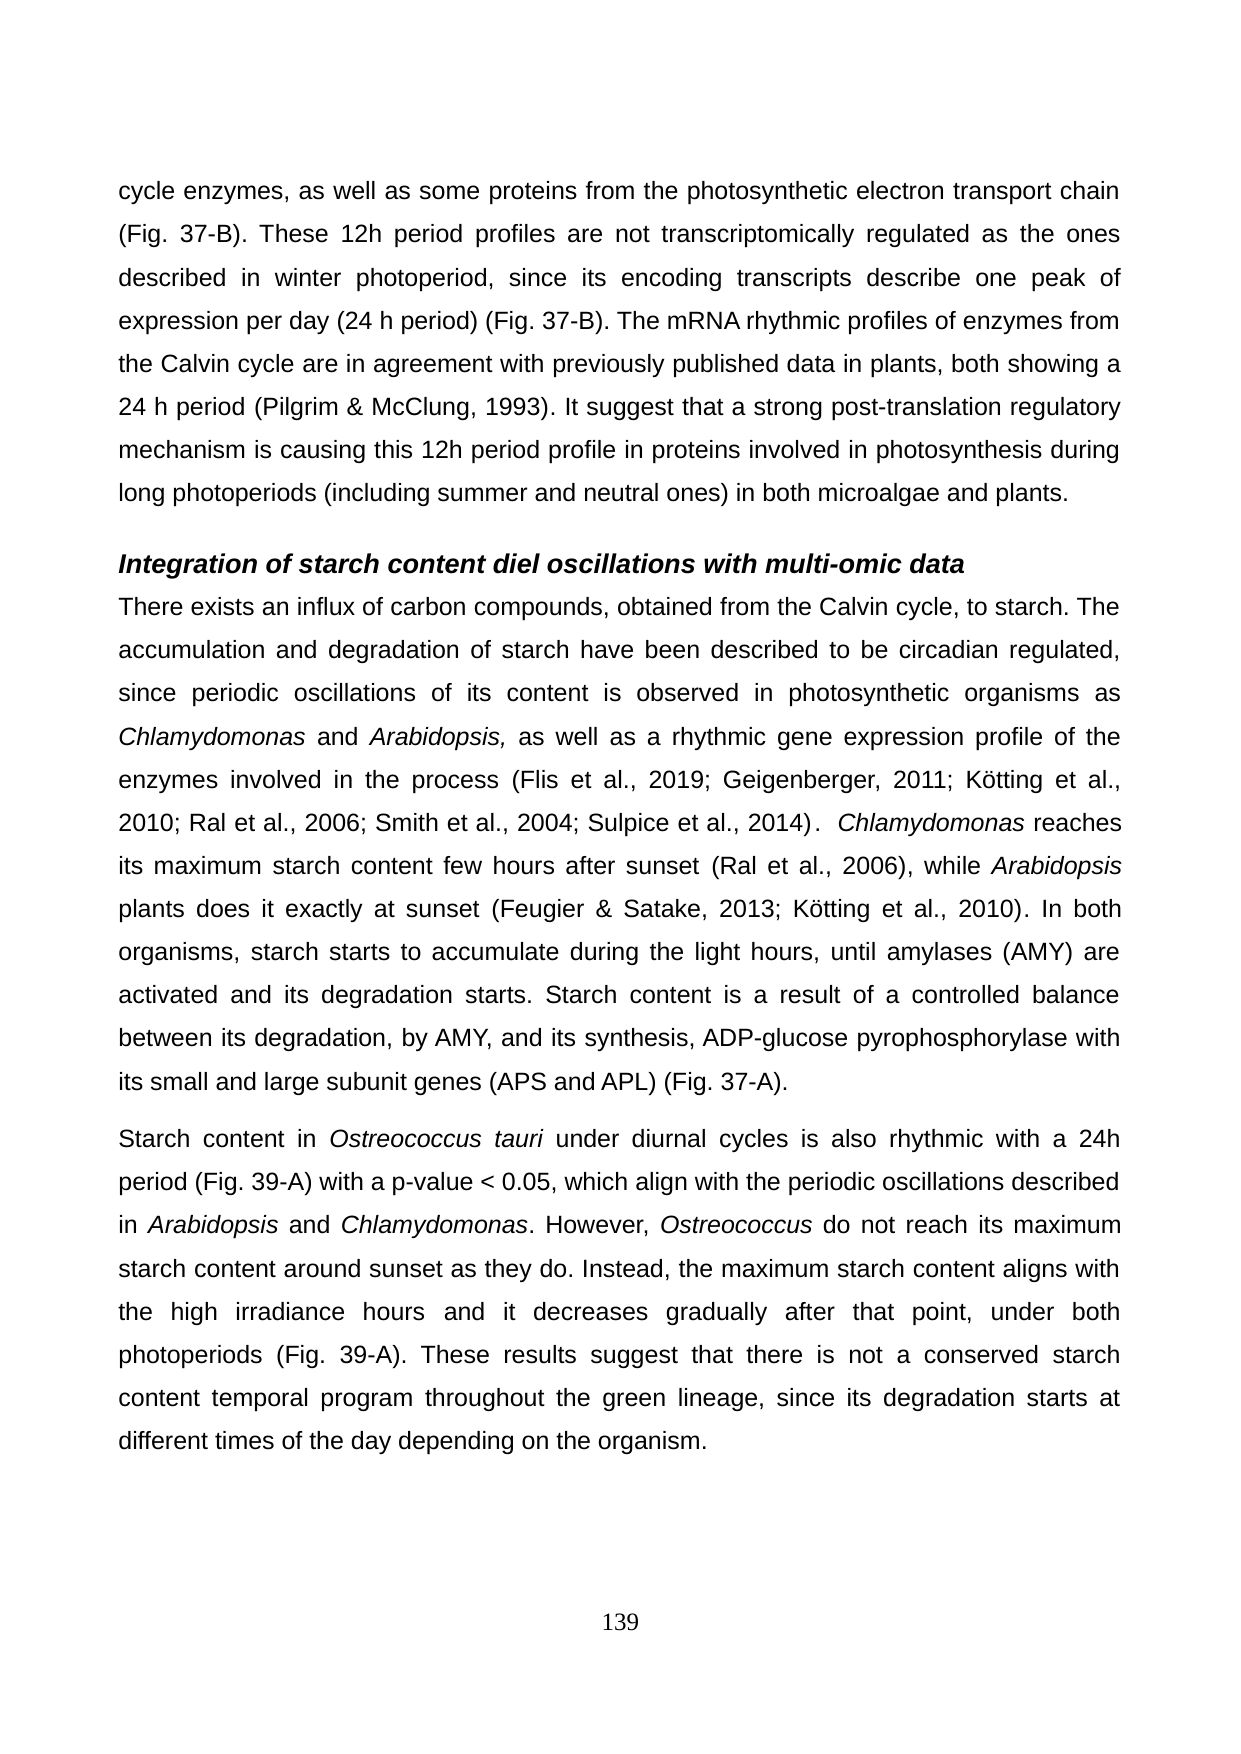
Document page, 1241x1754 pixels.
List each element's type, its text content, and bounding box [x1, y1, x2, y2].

text cycle enzymes, as well as some proteins from the photosynthetic electron transport chain (Fig. 37-B). These 12h period profiles are not transcriptomically regulated as the ones described in winter photoperiod, since its encoding transcripts describe one peak of expression per day (24 h period) (Fig. 37-B). The mRNA rhythmic profiles of enzymes from the Calvin cycle are in agreement with previously published data in plants, both showing a 24 h period (Pilgrim & McClung, 1993)⁠. It suggest that a strong post-translation regulatory mechanism is causing this 12h period profile in proteins involved in photosynthesis during long photoperiods (including summer and neutral ones) in both microalgae and plants. [118, 176, 1122, 507]
text There exists an influx of carbon compounds, obtained from the Calvin cycle, to starch. The accumulation and degradation of starch have been described to be circadian regulated, since periodic oscillations of its content is observed in photosynthetic organisms as Chlamydomonas and Arabidopsis, as well as a rhythmic gene expression profile of the enzymes involved in the process (Flis et al., 2019; Geigenberger, 2011; Kötting et al., 2010; Ral et al., 2006; Smith et al., 2004; Sulpice et al., 2014)⁠. Chlamydomonas reaches its maximum starch content few hours after sunset (Ral et al., 2006)⁠, while Arabidopsis plants does it exactly at sunset (Feugier & Satake, 2013; Kötting et al., 2010)⁠. In both organisms, starch starts to accumulate during the light hours, until amylases (AMY) are activated and its degradation starts. Starch content is a result of a controlled balance between its degradation, by AMY, and its synthesis, ADP-glucose pyrophosphorylase with its small and large subunit genes (APS and APL) (Fig. 37-A). [118, 592, 1122, 1095]
text Starch content in Ostreococcus tauri under diurnal cycles is also rhythmic with a 24h period (Fig. 39-A) with a p-value < 0.05, which align with the periodic oscillations described in Arabidopsis and Chlamydomonas. However, Ostreococcus do not reach its maximum starch content around sunset as they do. Instead, the maximum starch content aligns with the high irradiance hours and it decreases gradually after that point, under both photoperiods (Fig. 39-A). These results suggest that there is not a conserved starch content temporal program throughout the green lineage, since its degradation starts at different times of the day depending on the organism. [118, 1124, 1122, 1455]
subtitle Integration of starch content diel oscillations with multi-omic data [118, 548, 1122, 580]
